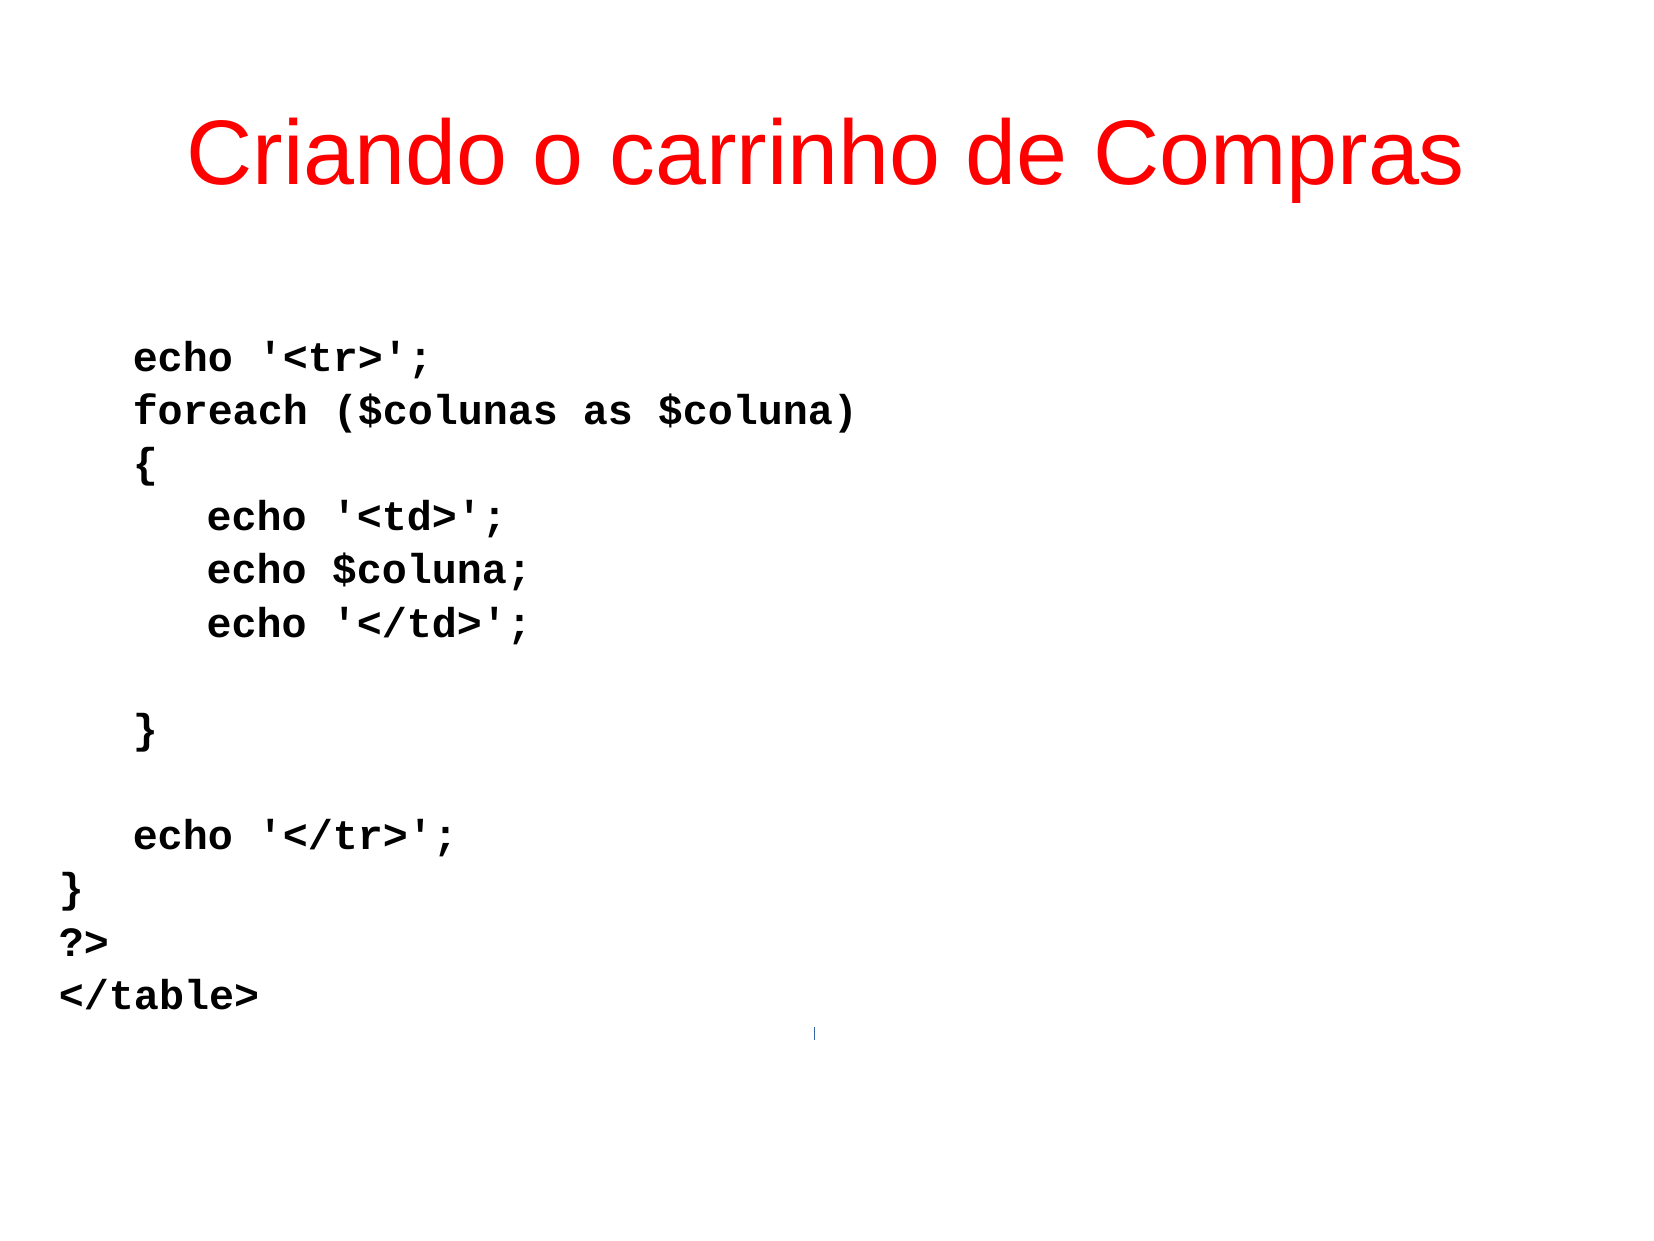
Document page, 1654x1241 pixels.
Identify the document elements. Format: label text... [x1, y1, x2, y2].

list echo '<tr>'; foreach ($colunas as $coluna) { echo '<td>'; echo $coluna; echo '</td>'; } echo '</tr>'; } ?> </table> [59, 283, 1607, 1182]
title Criando o carrinho de Compras [82, 49, 1571, 257]
